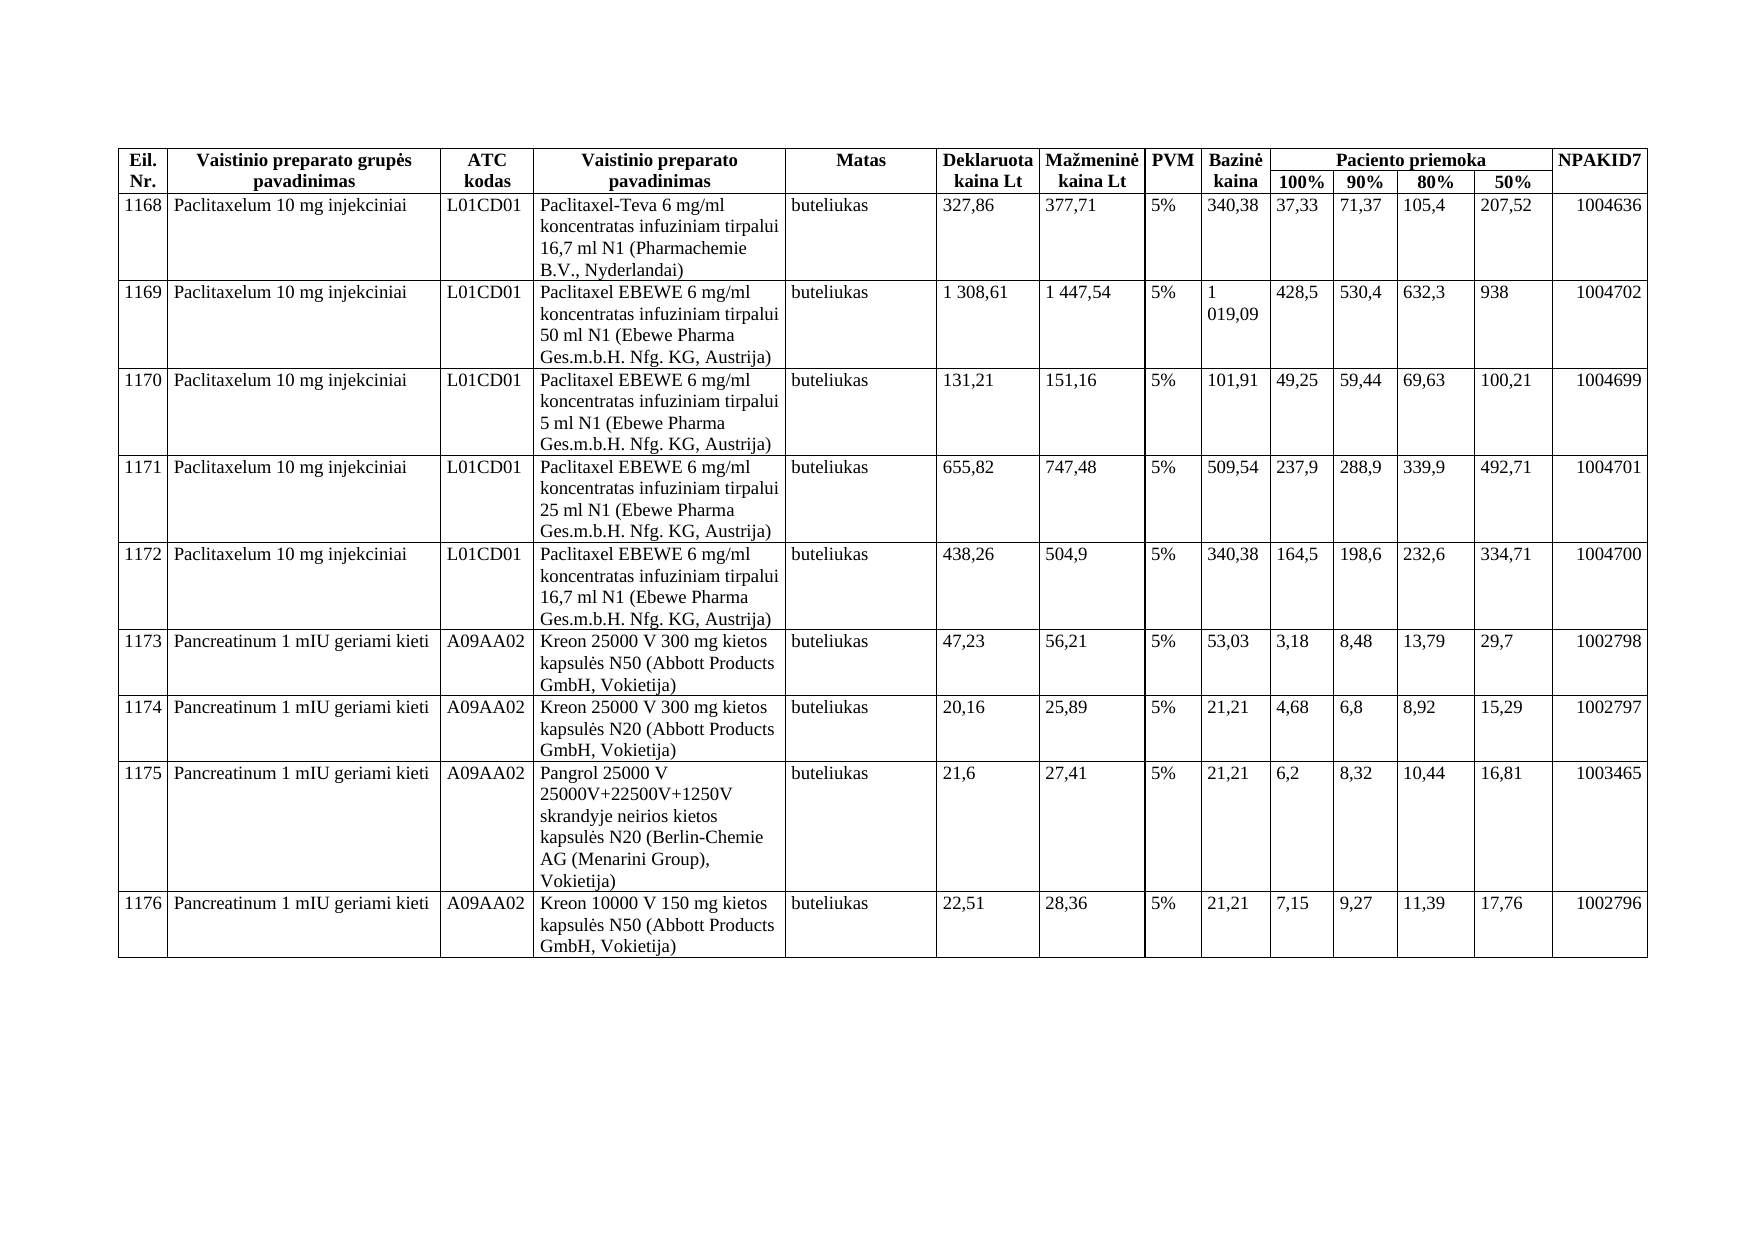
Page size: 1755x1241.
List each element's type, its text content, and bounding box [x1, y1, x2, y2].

table_cell 747,48 [1040, 456, 1144, 542]
table_cell 7,15 [1271, 892, 1333, 957]
table_cell 509,54 [1202, 456, 1270, 542]
table_cell 5% [1146, 281, 1201, 367]
table_cell 438,26 [937, 543, 1039, 629]
table_header Bazinė kaina Lt [1202, 149, 1270, 193]
table_cell 1 447,54 [1040, 281, 1144, 367]
table_cell 3,18 [1271, 630, 1333, 695]
table_cell 21,21 [1202, 696, 1270, 761]
table_header Eil. Nr. [119, 149, 167, 193]
table_cell 198,6 [1334, 543, 1397, 629]
table_cell 59,44 [1334, 369, 1397, 455]
table_cell buteliukas [786, 543, 936, 629]
table_cell Pancreatinum 1 mIU geriami kieti [168, 762, 440, 891]
table_cell 50% [1475, 171, 1552, 193]
table_cell Paclitaxelum 10 mg injekciniai [168, 456, 440, 542]
table_cell 105,4 [1398, 194, 1474, 280]
table_cell 49,25 [1271, 369, 1333, 455]
table_cell Paclitaxelum 10 mg injekciniai [168, 194, 440, 280]
table_cell 5% [1146, 630, 1201, 695]
table_cell 37,33 [1271, 194, 1333, 280]
table_cell 1003465 [1553, 762, 1647, 891]
table_cell L01CD01 [441, 194, 533, 280]
table_cell 100,21 [1475, 369, 1552, 455]
table_cell 1002797 [1553, 696, 1647, 761]
table_cell 1175 [119, 762, 167, 891]
table_cell 1169 [119, 281, 167, 367]
table_header Vaistinio preparato pavadinimas [534, 149, 785, 193]
table_cell 1002796 [1553, 892, 1647, 957]
table_cell 164,5 [1271, 543, 1333, 629]
table_cell Kreon 25000 V 300 mg kietos kapsulės N20 (Abbott Products GmbH, Vokietija) [534, 696, 785, 761]
table_cell Paclitaxelum 10 mg injekciniai [168, 281, 440, 367]
table_cell 8,32 [1334, 762, 1397, 891]
table_cell 21,6 [937, 762, 1039, 891]
table_cell buteliukas [786, 630, 936, 695]
table_cell 288,9 [1334, 456, 1397, 542]
table_header NPAKID7 [1553, 149, 1647, 193]
table_cell 29,7 [1475, 630, 1552, 695]
table_cell 1004700 [1553, 543, 1647, 629]
table_cell 938 [1475, 281, 1552, 367]
table_cell 5% [1146, 543, 1201, 629]
table_cell 237,9 [1271, 456, 1333, 542]
table_cell 25,89 [1040, 696, 1144, 761]
table_cell 1171 [119, 456, 167, 542]
table_cell 1004701 [1553, 456, 1647, 542]
table_cell 21,21 [1202, 892, 1270, 957]
table_cell Paclitaxel-Teva 6 mg/ml koncentratas infuziniam tirpalui 16,7 ml N1 (Pharmachemie B.V., Nyderlandai) [534, 194, 785, 280]
table_cell 101,91 [1202, 369, 1270, 455]
table_cell 15,29 [1475, 696, 1552, 761]
table_cell 151,16 [1040, 369, 1144, 455]
table_cell L01CD01 [441, 369, 533, 455]
table_cell buteliukas [786, 369, 936, 455]
table_cell 21,21 [1202, 762, 1270, 891]
table_cell 1004699 [1553, 369, 1647, 455]
table_cell 5% [1146, 696, 1201, 761]
table_header Vaistinio preparato grupės pavadinimas [168, 149, 440, 193]
table_cell 10,44 [1398, 762, 1474, 891]
table_cell 5% [1146, 892, 1201, 957]
table_cell 655,82 [937, 456, 1039, 542]
table_cell 1172 [119, 543, 167, 629]
table_cell 5% [1146, 456, 1201, 542]
table_cell 340,38 [1202, 194, 1270, 280]
table_cell buteliukas [786, 194, 936, 280]
table_cell 1 019,09 [1202, 281, 1270, 367]
table_header PVM [1146, 149, 1201, 193]
table_cell 8,48 [1334, 630, 1397, 695]
table_cell Pancreatinum 1 mIU geriami kieti [168, 630, 440, 695]
table_cell 1004636 [1553, 194, 1647, 280]
table_cell 69,63 [1398, 369, 1474, 455]
table_header ATC kodas [441, 149, 533, 193]
table_cell 5% [1146, 194, 1201, 280]
table_cell L01CD01 [441, 543, 533, 629]
table_cell L01CD01 [441, 456, 533, 542]
table_cell Kreon 25000 V 300 mg kietos kapsulės N50 (Abbott Products GmbH, Vokietija) [534, 630, 785, 695]
table_cell Paclitaxel EBEWE 6 mg/ml koncentratas infuziniam tirpalui 25 ml N1 (Ebewe Pharma Ges.m.b.H. Nfg. KG, Austrija) [534, 456, 785, 542]
table_cell 8,92 [1398, 696, 1474, 761]
table_cell Paclitaxel EBEWE 6 mg/ml koncentratas infuziniam tirpalui 16,7 ml N1 (Ebewe Pharma Ges.m.b.H. Nfg. KG, Austrija) [534, 543, 785, 629]
table_cell 1173 [119, 630, 167, 695]
table_cell 22,51 [937, 892, 1039, 957]
table_cell buteliukas [786, 456, 936, 542]
table_cell Pancreatinum 1 mIU geriami kieti [168, 892, 440, 957]
table_cell 9,27 [1334, 892, 1397, 957]
table_cell 100% [1271, 171, 1333, 193]
table_cell 428,5 [1271, 281, 1333, 367]
table_cell 1004702 [1553, 281, 1647, 367]
table_header Matas [786, 149, 936, 193]
table_cell 327,86 [937, 194, 1039, 280]
table_cell 334,71 [1475, 543, 1552, 629]
table_cell 377,71 [1040, 194, 1144, 280]
table_header Paciento priemoka [1271, 149, 1552, 170]
table_cell L01CD01 [441, 281, 533, 367]
table_cell 131,21 [937, 369, 1039, 455]
table_cell 1170 [119, 369, 167, 455]
table_cell 340,38 [1202, 543, 1270, 629]
table_cell 27,41 [1040, 762, 1144, 891]
table_cell Paclitaxel EBEWE 6 mg/ml koncentratas infuziniam tirpalui 50 ml N1 (Ebewe Pharma Ges.m.b.H. Nfg. KG, Austrija) [534, 281, 785, 367]
table_cell 17,76 [1475, 892, 1552, 957]
table_cell 1176 [119, 892, 167, 957]
table_cell Paclitaxel EBEWE 6 mg/ml koncentratas infuziniam tirpalui 5 ml N1 (Ebewe Pharma Ges.m.b.H. Nfg. KG, Austrija) [534, 369, 785, 455]
table_cell 504,9 [1040, 543, 1144, 629]
table_cell 1168 [119, 194, 167, 280]
table_cell 5% [1146, 369, 1201, 455]
table_header Mažmeninė kaina Lt [1040, 149, 1144, 193]
table_cell 28,36 [1040, 892, 1144, 957]
table_cell 1 308,61 [937, 281, 1039, 367]
table_cell Pangrol 25000 V 25000V+22500V+1250V skrandyje neirios kietos kapsulės N20 (Berlin-Chemie AG (Menarini Group), Vokietija) [534, 762, 785, 891]
table_cell 530,4 [1334, 281, 1397, 367]
table_cell 20,16 [937, 696, 1039, 761]
table_cell buteliukas [786, 762, 936, 891]
table_cell 207,52 [1475, 194, 1552, 280]
table_cell Pancreatinum 1 mIU geriami kieti [168, 696, 440, 761]
table_cell 632,3 [1398, 281, 1474, 367]
table_cell 71,37 [1334, 194, 1397, 280]
table_cell 4,68 [1271, 696, 1333, 761]
table_cell A09AA02 [441, 630, 533, 695]
table_cell A09AA02 [441, 762, 533, 891]
table_cell 11,39 [1398, 892, 1474, 957]
table_cell 1002798 [1553, 630, 1647, 695]
table_cell 90% [1334, 171, 1397, 193]
table_cell 5% [1146, 762, 1201, 891]
table_cell 6,8 [1334, 696, 1397, 761]
table_cell 6,2 [1271, 762, 1333, 891]
table_cell 56,21 [1040, 630, 1144, 695]
table_cell 232,6 [1398, 543, 1474, 629]
table_cell Kreon 10000 V 150 mg kietos kapsulės N50 (Abbott Products GmbH, Vokietija) [534, 892, 785, 957]
table_cell buteliukas [786, 696, 936, 761]
table_header Deklaruota kaina Lt [937, 149, 1039, 193]
table_cell buteliukas [786, 892, 936, 957]
table_cell A09AA02 [441, 696, 533, 761]
table_cell buteliukas [786, 281, 936, 367]
table_cell 53,03 [1202, 630, 1270, 695]
table_cell 339,9 [1398, 456, 1474, 542]
table_cell Paclitaxelum 10 mg injekciniai [168, 543, 440, 629]
table_cell 16,81 [1475, 762, 1552, 891]
table_cell 13,79 [1398, 630, 1474, 695]
table_cell 47,23 [937, 630, 1039, 695]
table_cell 80% [1398, 171, 1474, 193]
table_cell 1174 [119, 696, 167, 761]
table_cell A09AA02 [441, 892, 533, 957]
table_cell Paclitaxelum 10 mg injekciniai [168, 369, 440, 455]
table_cell 492,71 [1475, 456, 1552, 542]
